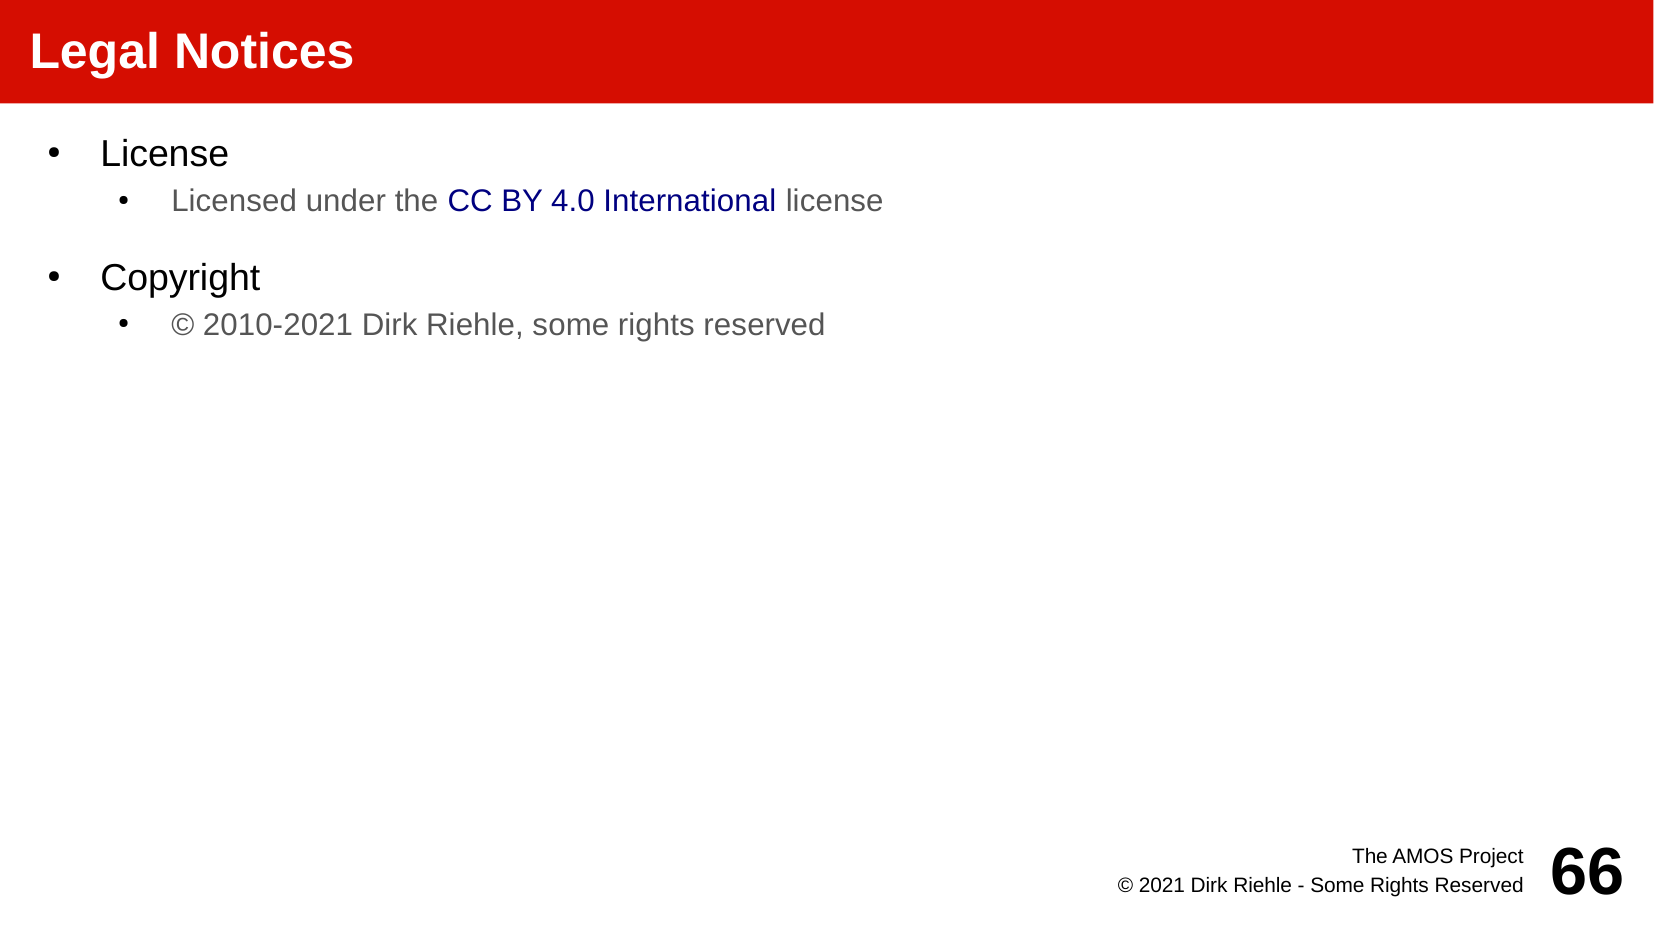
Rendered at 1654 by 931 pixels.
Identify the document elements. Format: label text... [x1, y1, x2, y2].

title Legal Notices [0, 0, 1654, 104]
list License Licensed under the CC BY 4.0 International license Copyright © 2010-2021 Dirk Riehle, some rights reserved [29, 132, 1625, 813]
